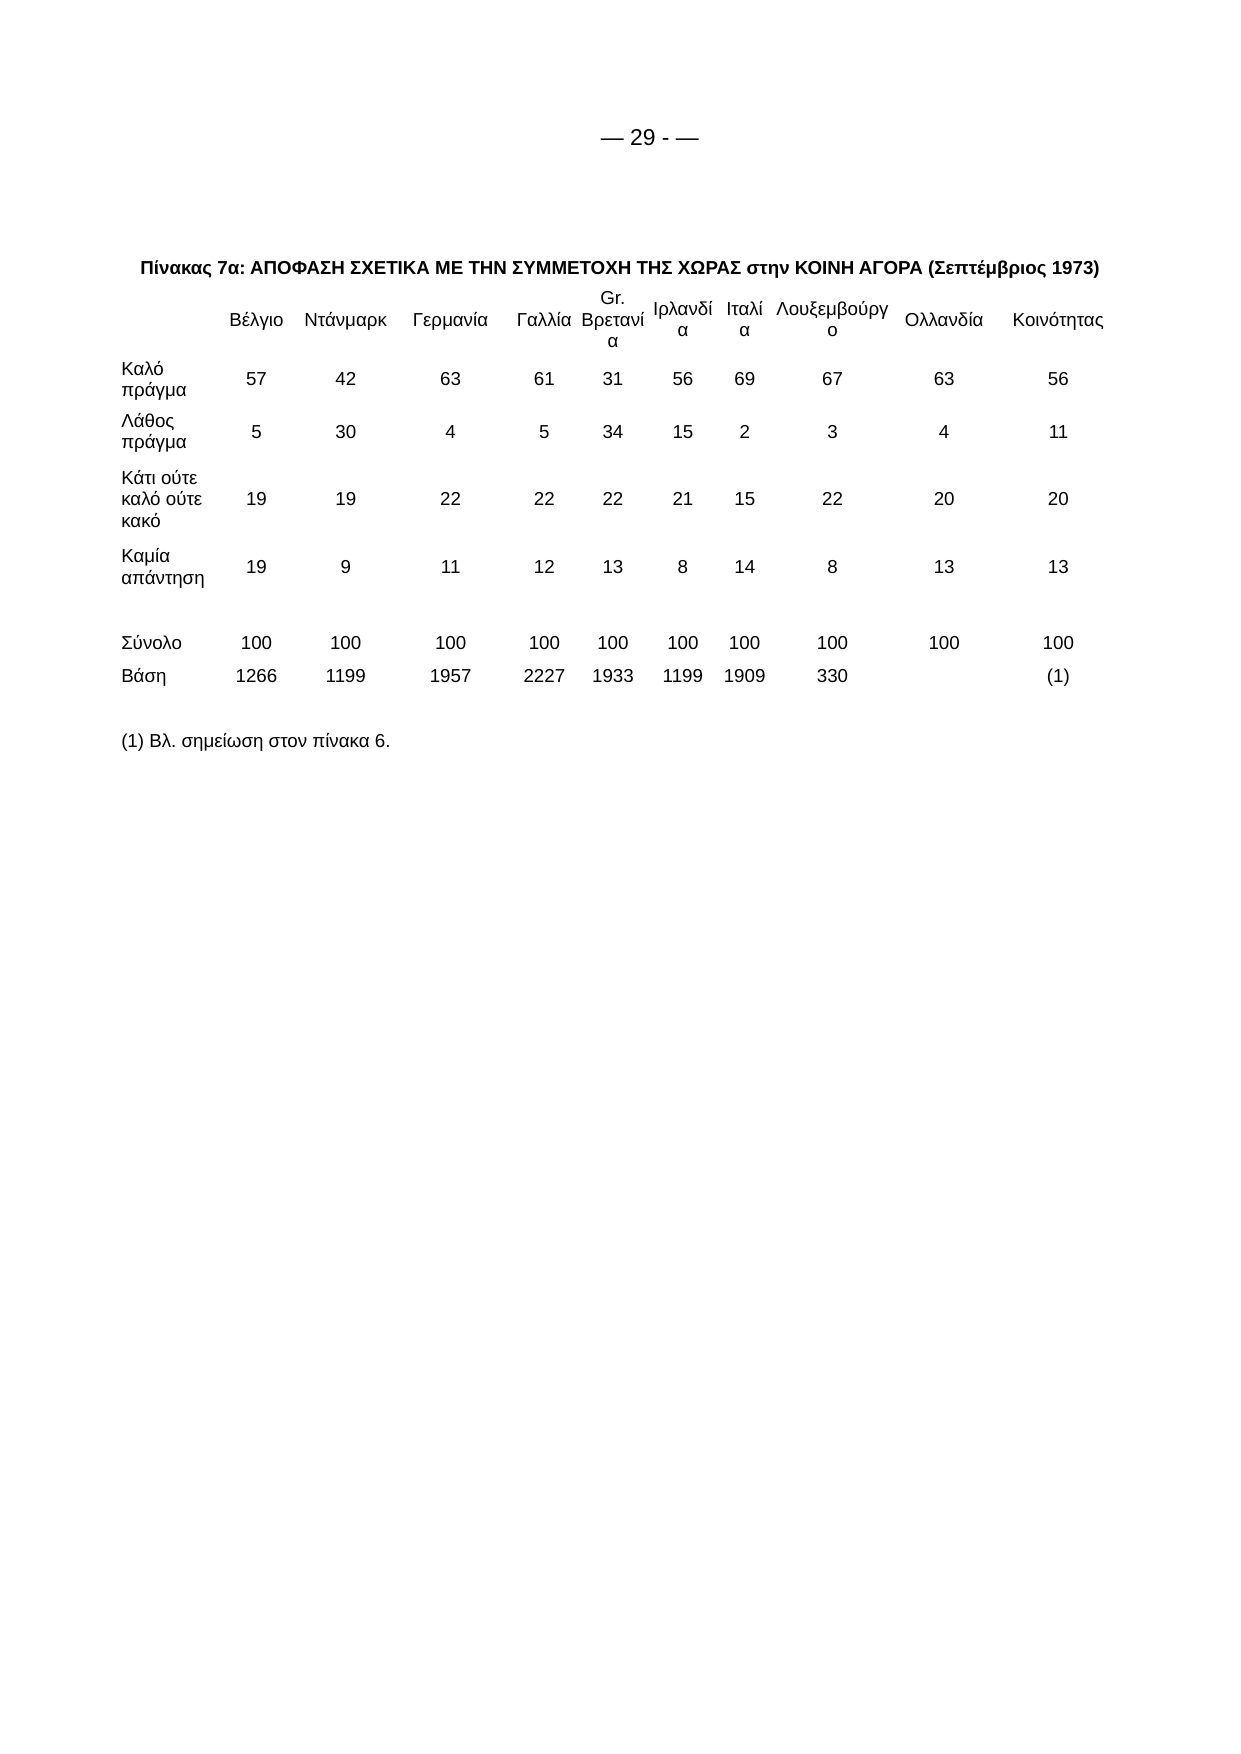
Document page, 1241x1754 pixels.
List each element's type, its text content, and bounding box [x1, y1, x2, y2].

table_cell Ιρλανδία [647, 284, 718, 354]
table_cell 12 [510, 539, 578, 594]
table_cell [718, 692, 771, 724]
table_cell [647, 692, 718, 724]
table_header Πίνακας 7α: ΑΠΟΦΑΣΗ ΣΧΕΤΙΚΑ ΜΕ ΤΗΝ ΣΥΜΜΕΤΟΧΗ ΤΗΣ ΧΩΡΑΣ στην ΚΟΙΝΗ ΑΓΟΡΑ (Σεπτέμβριος 1973) [118, 252, 1122, 284]
table_cell 1909 [718, 659, 771, 692]
table_cell Βέλγιο [212, 284, 300, 354]
table_cell [578, 594, 647, 627]
table_cell 13 [894, 539, 994, 594]
table_cell Καλό πράγμα [118, 355, 212, 403]
table_cell 63 [894, 355, 994, 403]
table_cell Γαλλία [510, 284, 578, 354]
table_cell 100 [391, 627, 510, 659]
table_cell 31 [578, 355, 647, 403]
table_cell 3 [771, 404, 893, 459]
table_cell 22 [391, 459, 510, 538]
table_cell 61 [510, 355, 578, 403]
table_cell 56 [647, 355, 718, 403]
table_cell 21 [647, 459, 718, 538]
table_cell [212, 594, 300, 627]
table_cell 19 [300, 459, 391, 538]
table_cell 5 [510, 404, 578, 459]
table_cell 2 [718, 404, 771, 459]
table_cell 22 [510, 459, 578, 538]
table_cell 100 [647, 627, 718, 659]
table_cell 30 [300, 404, 391, 459]
table_cell (1) [994, 659, 1122, 692]
table_cell 19 [212, 459, 300, 538]
table_cell Κοινότητας [994, 284, 1122, 354]
table_cell 69 [718, 355, 771, 403]
table_cell Gr. Βρετανία [578, 284, 647, 354]
table_cell Ιταλία [718, 284, 771, 354]
table_cell [771, 594, 893, 627]
table_cell 15 [647, 404, 718, 459]
table_cell [578, 692, 647, 724]
table_cell 13 [578, 539, 647, 594]
table_cell 1933 [578, 659, 647, 692]
table_cell 22 [578, 459, 647, 538]
table_cell [894, 594, 994, 627]
table_cell 100 [510, 627, 578, 659]
table_cell 22 [771, 459, 893, 538]
table_cell 1266 [212, 659, 300, 692]
table_cell Βάση [118, 659, 212, 692]
table_cell [510, 692, 578, 724]
table_cell [391, 692, 510, 724]
table_cell 1199 [300, 659, 391, 692]
table_cell (1) Βλ. σημείωση στον πίνακα 6. [118, 724, 1122, 756]
table_cell 8 [647, 539, 718, 594]
table_cell 67 [771, 355, 893, 403]
table_cell [771, 692, 893, 724]
table_cell 100 [300, 627, 391, 659]
table_cell 100 [578, 627, 647, 659]
table_cell [994, 594, 1122, 627]
table_cell Λάθος πράγμα [118, 404, 212, 459]
table_cell [118, 692, 212, 724]
table_cell 19 [212, 539, 300, 594]
table_cell 34 [578, 404, 647, 459]
table_cell [391, 594, 510, 627]
table_cell 11 [391, 539, 510, 594]
table_cell 2227 [510, 659, 578, 692]
table_cell Ντάνμαρκ [300, 284, 391, 354]
table_cell [894, 659, 994, 692]
table_cell [118, 284, 212, 354]
table_cell 4 [391, 404, 510, 459]
table_cell Γερμανία [391, 284, 510, 354]
table_cell 20 [894, 459, 994, 538]
table_cell 15 [718, 459, 771, 538]
table_cell [894, 692, 994, 724]
table_cell Καμία απάντηση [118, 539, 212, 594]
table_cell Σύνολο [118, 627, 212, 659]
table_cell Κάτι ούτε καλό ούτε κακό [118, 459, 212, 538]
table_cell [300, 692, 391, 724]
table_cell 1199 [647, 659, 718, 692]
table_cell [718, 594, 771, 627]
table_cell [994, 692, 1122, 724]
table_cell 1957 [391, 659, 510, 692]
table_cell 100 [994, 627, 1122, 659]
table_cell Λουξεμβούργο [771, 284, 893, 354]
table_cell [510, 594, 578, 627]
table_cell 14 [718, 539, 771, 594]
table_cell [647, 594, 718, 627]
table_cell [300, 594, 391, 627]
table_cell Ολλανδία [894, 284, 994, 354]
table_cell 42 [300, 355, 391, 403]
table_cell 63 [391, 355, 510, 403]
table_cell 5 [212, 404, 300, 459]
table_cell 100 [718, 627, 771, 659]
table_cell 57 [212, 355, 300, 403]
table_cell 100 [894, 627, 994, 659]
table_cell 8 [771, 539, 893, 594]
table_cell 9 [300, 539, 391, 594]
table_cell 20 [994, 459, 1122, 538]
table_cell 56 [994, 355, 1122, 403]
table_cell 4 [894, 404, 994, 459]
table_cell [118, 594, 212, 627]
table_cell 11 [994, 404, 1122, 459]
table_cell 100 [212, 627, 300, 659]
table_cell [212, 692, 300, 724]
table_cell 100 [771, 627, 893, 659]
table_cell 13 [994, 539, 1122, 594]
table_cell 330 [771, 659, 893, 692]
